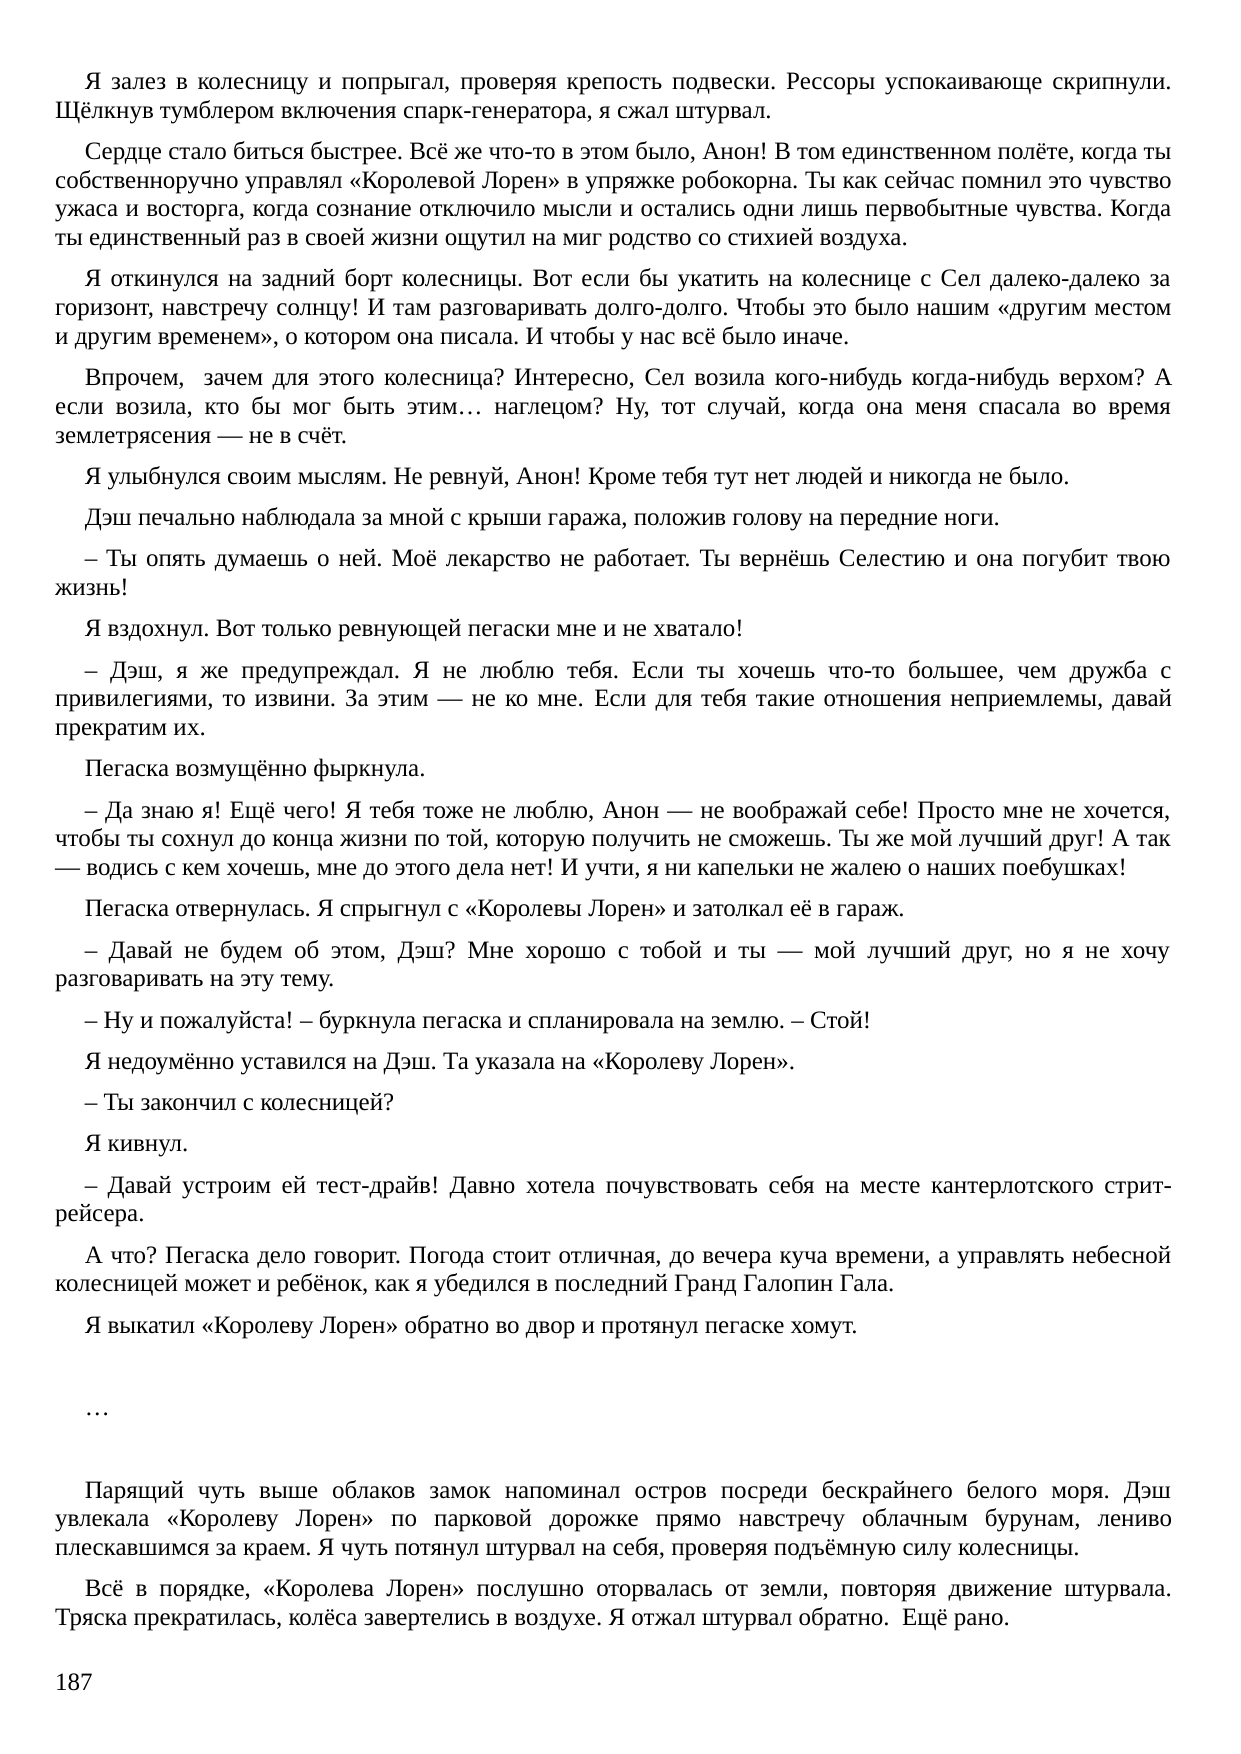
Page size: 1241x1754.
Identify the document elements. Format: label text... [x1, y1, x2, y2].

text Всё в порядке, «Королева Лорен» послушно оторвалась от земли, повторяя движение штурвала. Тряска прекратилась, колёса завертелись в воздухе. Я отжал штурвал обратно. Ещё рано. [55, 1573, 1173, 1631]
text Сердце стало биться быстрее. Всё же что-то в этом было, Анон! В том единственном полёте, когда ты собственноручно управлял «Королевой Лорен» в упряжке робокорна. Ты как сейчас помнил это чувство ужаса и восторга, когда сознание отключило мысли и остались одни лишь первобытные чувства. Когда ты единственный раз в своей жизни ощутил на миг родство со стихией воздуха. [55, 136, 1173, 251]
text Я залез в колесницу и попрыгал, проверяя крепость подвески. Рессоры успокаивающе скрипнули. Щёлкнув тумблером включения спарк-генератора, я сжал штурвал. [55, 66, 1173, 123]
text Пегаска отвернулась. Я спрыгнул с «Королевы Лорен» и затолкал её в гараж. [55, 893, 1173, 922]
text Дэш печально наблюдала за мной с крыши гаража, положив голову на передние ноги. [55, 502, 1173, 531]
text – Да знаю я! Ещё чего! Я тебя тоже не люблю, Анон — не воображай себе! Просто мне не хочется, чтобы ты сохнул до конца жизни по той, которую получить не сможешь. Ты же мой лучший друг! А так — водись с кем хочешь, мне до этого дела нет! И учти, я ни капельки не жалею о наших поебушках! [55, 795, 1173, 881]
text Пегаска возмущённо фыркнула. [55, 753, 1173, 782]
text Я улыбнулся своим мыслям. Не ревнуй, Анон! Кроме тебя тут нет людей и никогда не было. [55, 461, 1173, 490]
text – Ты закончил с колесницей? [55, 1087, 1173, 1116]
text А что? Пегаска дело говорит. Погода стоит отличная, до вечера куча времени, а управлять небесной колесницей может и ребёнок, как я убедился в последний Гранд Галопин Гала. [55, 1240, 1173, 1297]
text – Ну и пожалуйста! – буркнула пегаска и спланировала на землю. – Стой! [55, 1005, 1173, 1033]
text Я вздохнул. Вот только ревнующей пегаски мне и не хватало! [55, 613, 1173, 642]
text Я кивнул. [55, 1128, 1173, 1157]
text – Давай не будем об этом, Дэш? Мне хорошо с тобой и ты — мой лучший друг, но я не хочу разговаривать на эту тему. [55, 935, 1173, 992]
text – Давай устроим ей тест-драйв! Давно хотела почувствовать себя на месте кантерлотского стрит-рейсера. [55, 1170, 1173, 1227]
text – Ты опять думаешь о ней. Моё лекарство не работает. Ты вернёшь Селестию и она погубит твою жизнь! [55, 543, 1173, 601]
text … [55, 1392, 1173, 1421]
text Я выкатил «Королеву Лорен» обратно во двор и протянул пегаске хомут. [55, 1310, 1173, 1338]
text – Дэш, я же предупреждал. Я не люблю тебя. Если ты хочешь что-то большее, чем дружба с привилегиями, то извини. За этим — не ко мне. Если для тебя такие отношения неприемлемы, давай прекратим их. [55, 655, 1173, 741]
text Я откинулся на задний борт колесницы. Вот если бы укатить на колеснице с Сел далеко-далеко за горизонт, навстречу солнцу! И там разговаривать долго-долго. Чтобы это было нашим «другим местом и другим временем», о котором она писала. И чтобы у нас всё было иначе. [55, 263, 1173, 350]
text Впрочем, зачем для этого колесница? Интересно, Сел возила кого-нибудь когда-нибудь верхом? А если возила, кто бы мог быть этим… наглецом? Ну, тот случай, когда она меня спасала во время землетрясения — не в счёт. [55, 362, 1173, 448]
text Я недоумённо уставился на Дэш. Та указала на «Королеву Лорен». [55, 1046, 1173, 1075]
text Парящий чуть выше облаков замок напоминал остров посреди бескрайнего белого моря. Дэш увлекала «Королеву Лорен» по парковой дорожке прямо навстречу облачным бурунам, лениво плескавшимся за краем. Я чуть потянул штурвал на себя, проверяя подъёмную силу колесницы. [55, 1475, 1173, 1561]
